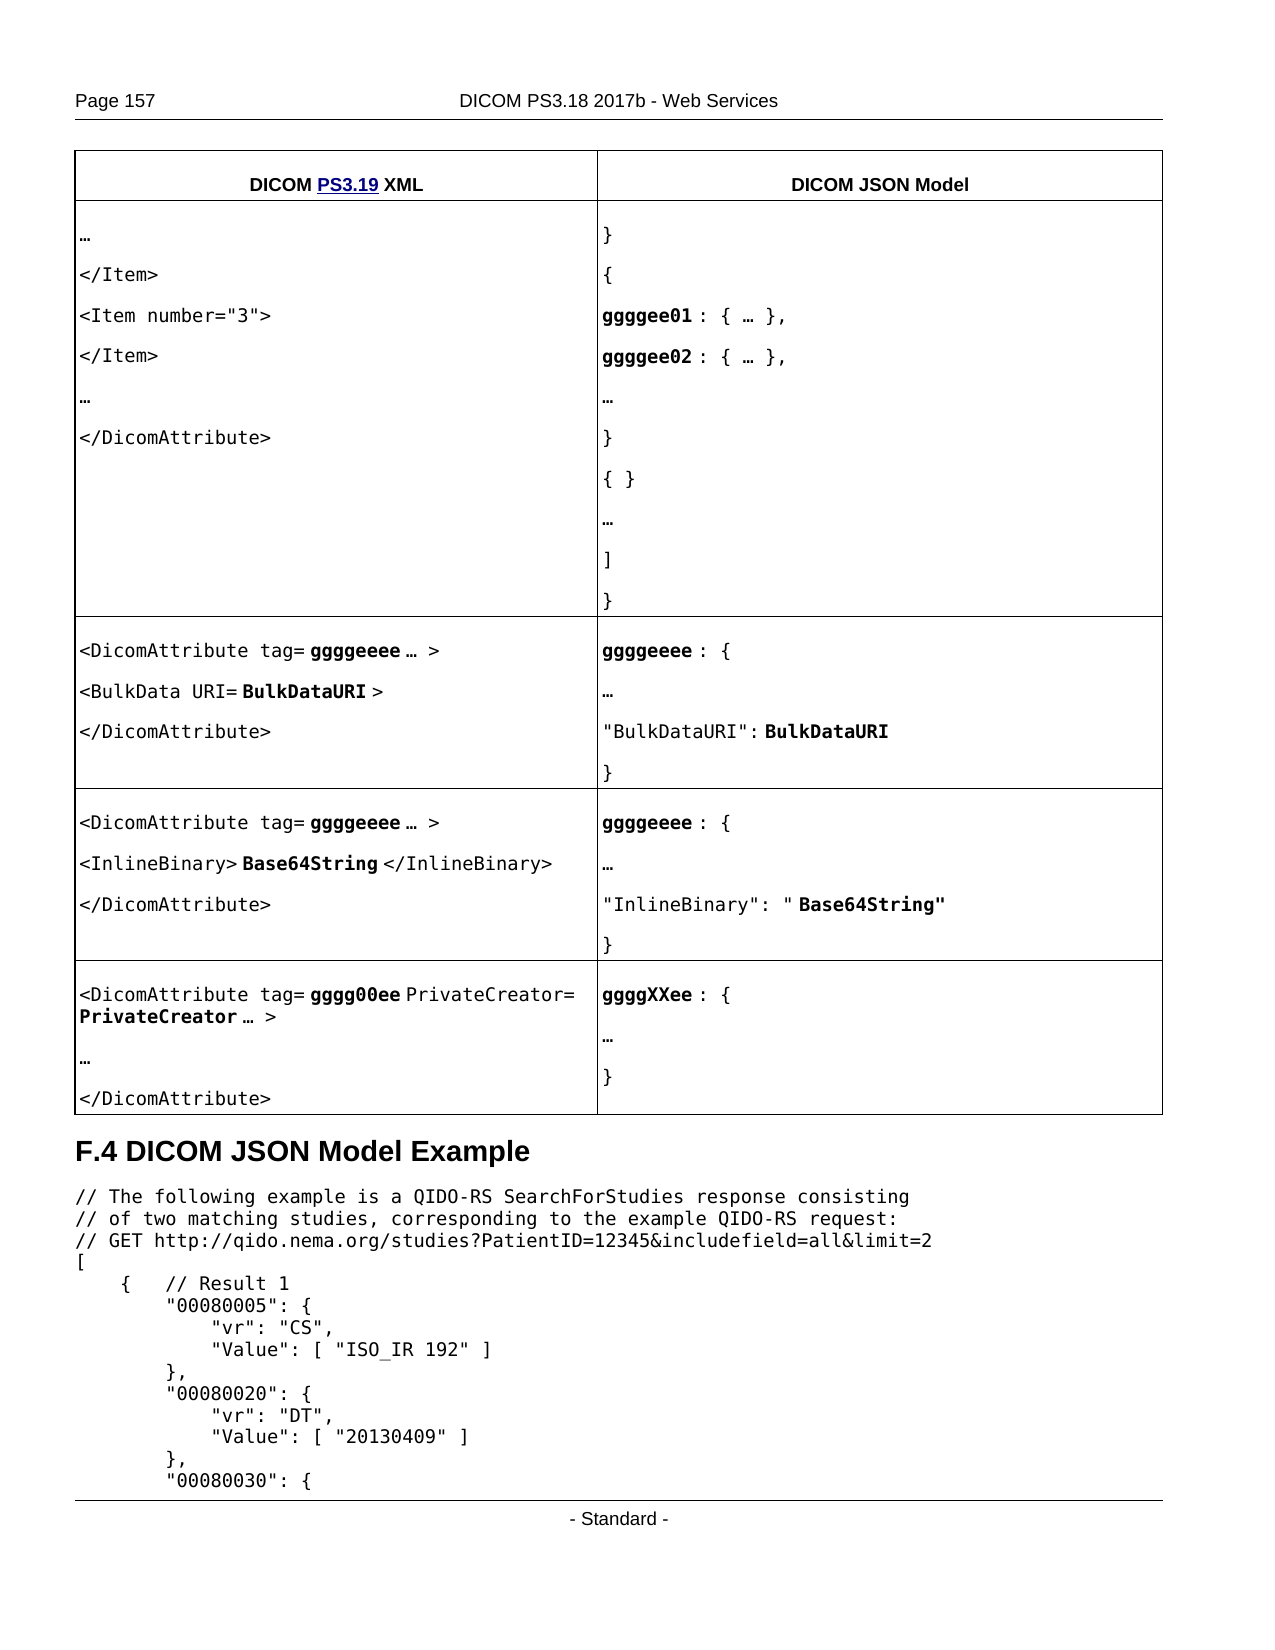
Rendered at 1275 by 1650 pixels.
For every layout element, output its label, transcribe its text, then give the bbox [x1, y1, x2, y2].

table_cell ggggXXee : { … } [598, 961, 1162, 1114]
table_cell <DicomAttribute tag= ggggeeee … > <BulkData URI= BulkDataURI > </DicomAttribute> [76, 617, 597, 788]
table_cell <DicomAttribute tag= ggggeeee … > <InlineBinary> Base64String </InlineBinary> </DicomAttribute> [76, 789, 597, 960]
table_cell } { ggggee01 : { … }, ggggee02 : { … }, … } { } … ] } [598, 201, 1162, 616]
table_header DICOM PS3.19 XML [76, 151, 597, 200]
table_cell <DicomAttribute tag= gggg00ee PrivateCreator= PrivateCreator … > … </DicomAttribute> [76, 961, 597, 1114]
table_header DICOM JSON Model [598, 151, 1162, 200]
text F.4 DICOM JSON Model Example [75, 1134, 1162, 1167]
table_cell ggggeeee : { … "InlineBinary": " Base64String" } [598, 789, 1162, 960]
text // The following example is a QIDO-RS SearchForStudies response consisting // of two matching studies, corresponding to the example QIDO-RS request: // GET http://qido.nema.org/studies?PatientID=12345&includefield=all&limit=2 [ { // Result 1 "00080005": { "vr": "CS", "Value": [ "ISO_IR 192" ] }, "00080020": { "vr": "DT", "Value": [ "20130409" ] }, "00080030": { [75, 1186, 1162, 1492]
table_cell … </Item> <Item number="3"> </Item> … </DicomAttribute> [76, 201, 597, 616]
table_cell ggggeeee : { … "BulkDataURI": BulkDataURI } [598, 617, 1162, 788]
